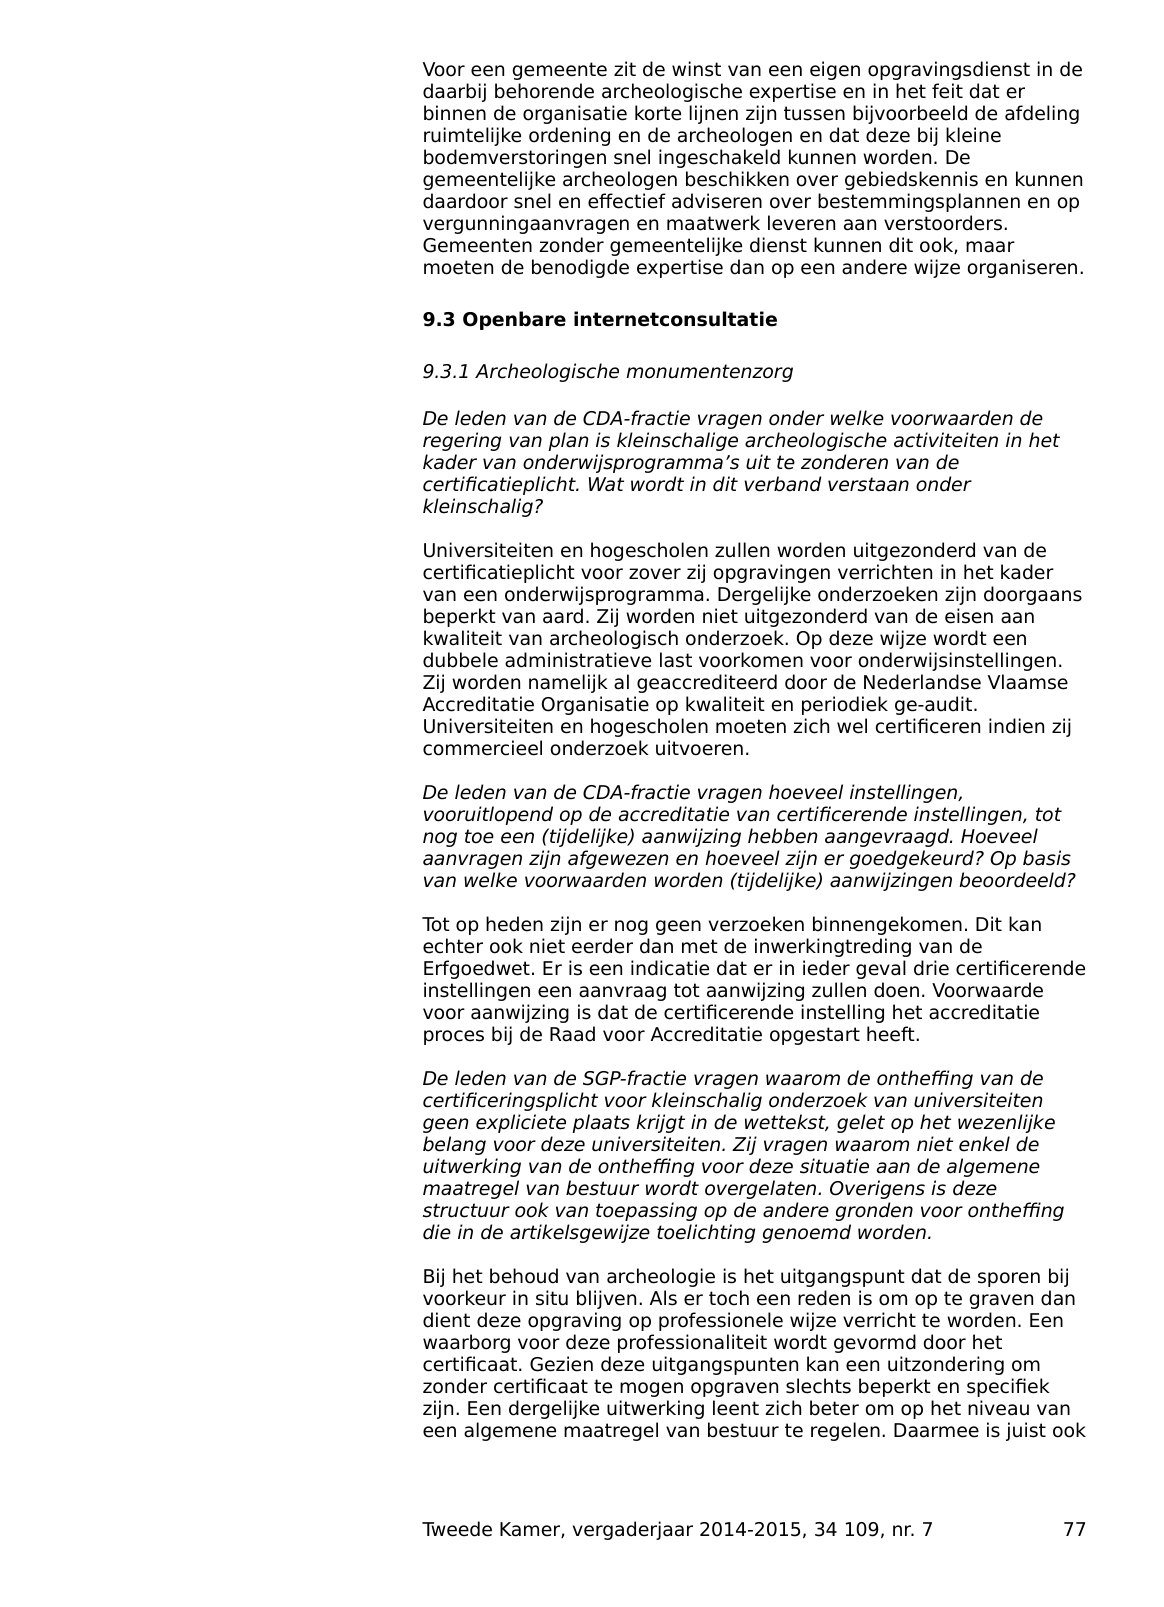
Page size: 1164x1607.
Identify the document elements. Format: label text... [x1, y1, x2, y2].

subtitle 9.3.1 Archeologische monumentenzorg [422, 361, 1087, 383]
text Universiteiten en hogescholen zullen worden uitgezonderd van de certificatieplicht voor zover zij opgravingen verrichten in het kader van een onderwijsprogramma. Dergelijke onderzoeken zijn doorgaans beperkt van aard. Zij worden niet uitgezonderd van de eisen aan kwaliteit van archeologisch onderzoek. Op deze wijze wordt een dubbele administratieve last voorkomen voor onderwijsinstellingen. Zij worden namelijk al geaccrediteerd door de Nederlandse Vlaamse Accreditatie Organisatie op kwaliteit en periodiek ge-audit. Universiteiten en hogescholen moeten zich wel certificeren indien zij commercieel onderzoek uitvoeren. [422, 540, 1087, 760]
subtitle 9.3 Openbare internetconsultatie [422, 309, 1087, 331]
text De leden van de SGP-fractie vragen waarom de ontheffing van de certificeringsplicht voor kleinschalig onderzoek van universiteiten geen expliciete plaats krijgt in de wettekst, gelet op het wezenlijke belang voor deze universiteiten. Zij vragen waarom niet enkel de uitwerking van de ontheffing voor deze situatie aan de algemene maatregel van bestuur wordt overgelaten. Overigens is deze structuur ook van toepassing op de andere gronden voor ontheffing die in de artikelsgewijze toelichting genoemd worden. [422, 1068, 1087, 1244]
text Voor een gemeente zit de winst van een eigen opgravingsdienst in de daarbij behorende archeologische expertise en in het feit dat er binnen de organisatie korte lijnen zijn tussen bijvoorbeeld de afdeling ruimtelijke ordening en de archeologen en dat deze bij kleine bodemverstoringen snel ingeschakeld kunnen worden. De gemeentelijke archeologen beschikken over gebiedskennis en kunnen daardoor snel en effectief adviseren over bestemmingsplannen en op vergunningaanvragen en maatwerk leveren aan verstoorders. Gemeenten zonder gemeentelijke dienst kunnen dit ook, maar moeten de benodigde expertise dan op een andere wijze organiseren. [422, 59, 1087, 279]
text Bij het behoud van archeologie is het uitgangspunt dat de sporen bij voorkeur in situ blijven. Als er toch een reden is om op te graven dan dient deze opgraving op professionele wijze verricht te worden. Een waarborg voor deze professionaliteit wordt gevormd door het certificaat. Gezien deze uitgangspunten kan een uitzondering om zonder certificaat te mogen opgraven slechts beperkt en specifiek zijn. Een dergelijke uitwerking leent zich beter om op het niveau van een algemene maatregel van bestuur te regelen. Daarmee is juist ook [422, 1266, 1087, 1442]
text De leden van de CDA-fractie vragen hoeveel instellingen, vooruitlopend op de accreditatie van certificerende instellingen, tot nog toe een (tijdelijke) aanwijzing hebben aangevraagd. Hoeveel aanvragen zijn afgewezen en hoeveel zijn er goedgekeurd? Op basis van welke voorwaarden worden (tijdelijke) aanwijzingen beoordeeld? [422, 782, 1087, 892]
text De leden van de CDA-fractie vragen onder welke voorwaarden de regering van plan is kleinschalige archeologische activiteiten in het kader van onderwijsprogramma’s uit te zonderen van de certificatieplicht. Wat wordt in dit verband verstaan onder kleinschalig? [422, 408, 1087, 518]
text Tot op heden zijn er nog geen verzoeken binnengekomen. Dit kan echter ook niet eerder dan met de inwerkingtreding van de Erfgoedwet. Er is een indicatie dat er in ieder geval drie certificerende instellingen een aanvraag tot aanwijzing zullen doen. Voorwaarde voor aanwijzing is dat de certificerende instelling het accreditatie proces bij de Raad voor Accreditatie opgestart heeft. [422, 914, 1087, 1046]
